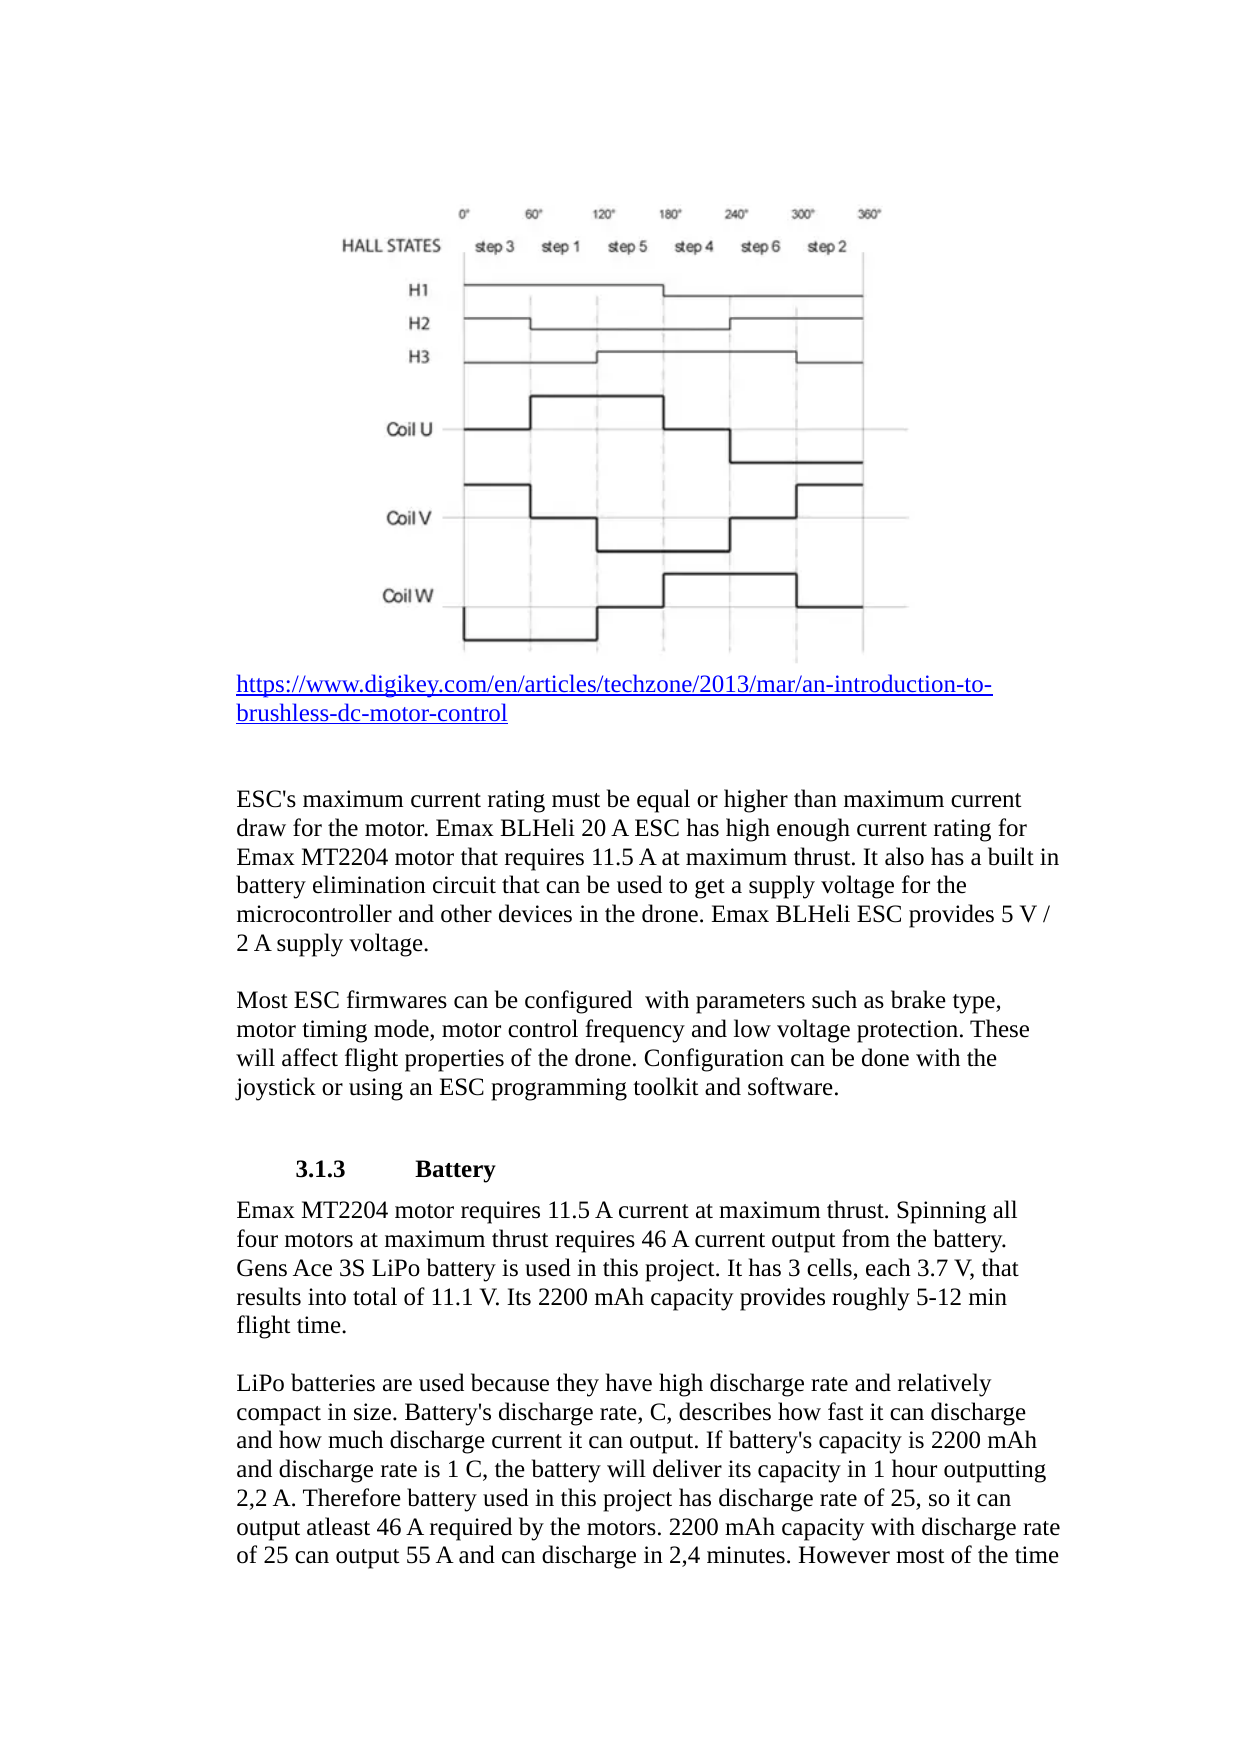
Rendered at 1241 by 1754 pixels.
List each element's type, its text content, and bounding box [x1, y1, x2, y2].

text ESC's maximum current rating must be equal or higher than maximum current draw for the motor. Emax BLHeli 20 A ESC has high enough current rating for Emax MT2204 motor that requires 11.5 A at maximum thrust. It also has a built in battery elimination circuit that can be used to get a supply voltage for the microcontroller and other devices in the drone. Emax BLHeli ESC provides 5 V / 2 A supply voltage. [236, 784, 1063, 957]
subtitle Battery [295, 1154, 1063, 1183]
text Most ESC firmwares can be configured with parameters such as brake type, motor timing mode, motor control frequency and low voltage protection. These will affect flight properties of the drone. Configuration can be done with the joystick or using an ESC programming toolkit and software. [236, 986, 1063, 1101]
text https://www.digikey.com/en/articles/techzone/2013/mar/an-introduction-to-brushless-dc-motor-control [236, 177, 1063, 727]
text LiPo batteries are used because they have high discharge rate and relatively compact in size. Battery's discharge rate, C, describes how fast it can discharge and how much discharge current it can output. If battery's capacity is 2200 mAh and discharge rate is 1 C, the battery will deliver its capacity in 1 hour outputting 2,2 A. Therefore battery used in this project has discharge rate of 25, so it can output atleast 46 A required by the motors. 2200 mAh capacity with discharge rate of 25 can output 55 A and can discharge in 2,4 minutes. However most of the time [236, 1368, 1063, 1569]
picture [322, 194, 977, 670]
text Emax MT2204 motor requires 11.5 A current at maximum thrust. Spinning all four motors at maximum thrust requires 46 A current output from the battery. Gens Ace 3S LiPo battery is used in this project. It has 3 cells, each 3.7 V, that results into total of 11.1 V. Its 2200 mAh capacity provides roughly 5-12 min flight time. [236, 1196, 1063, 1339]
